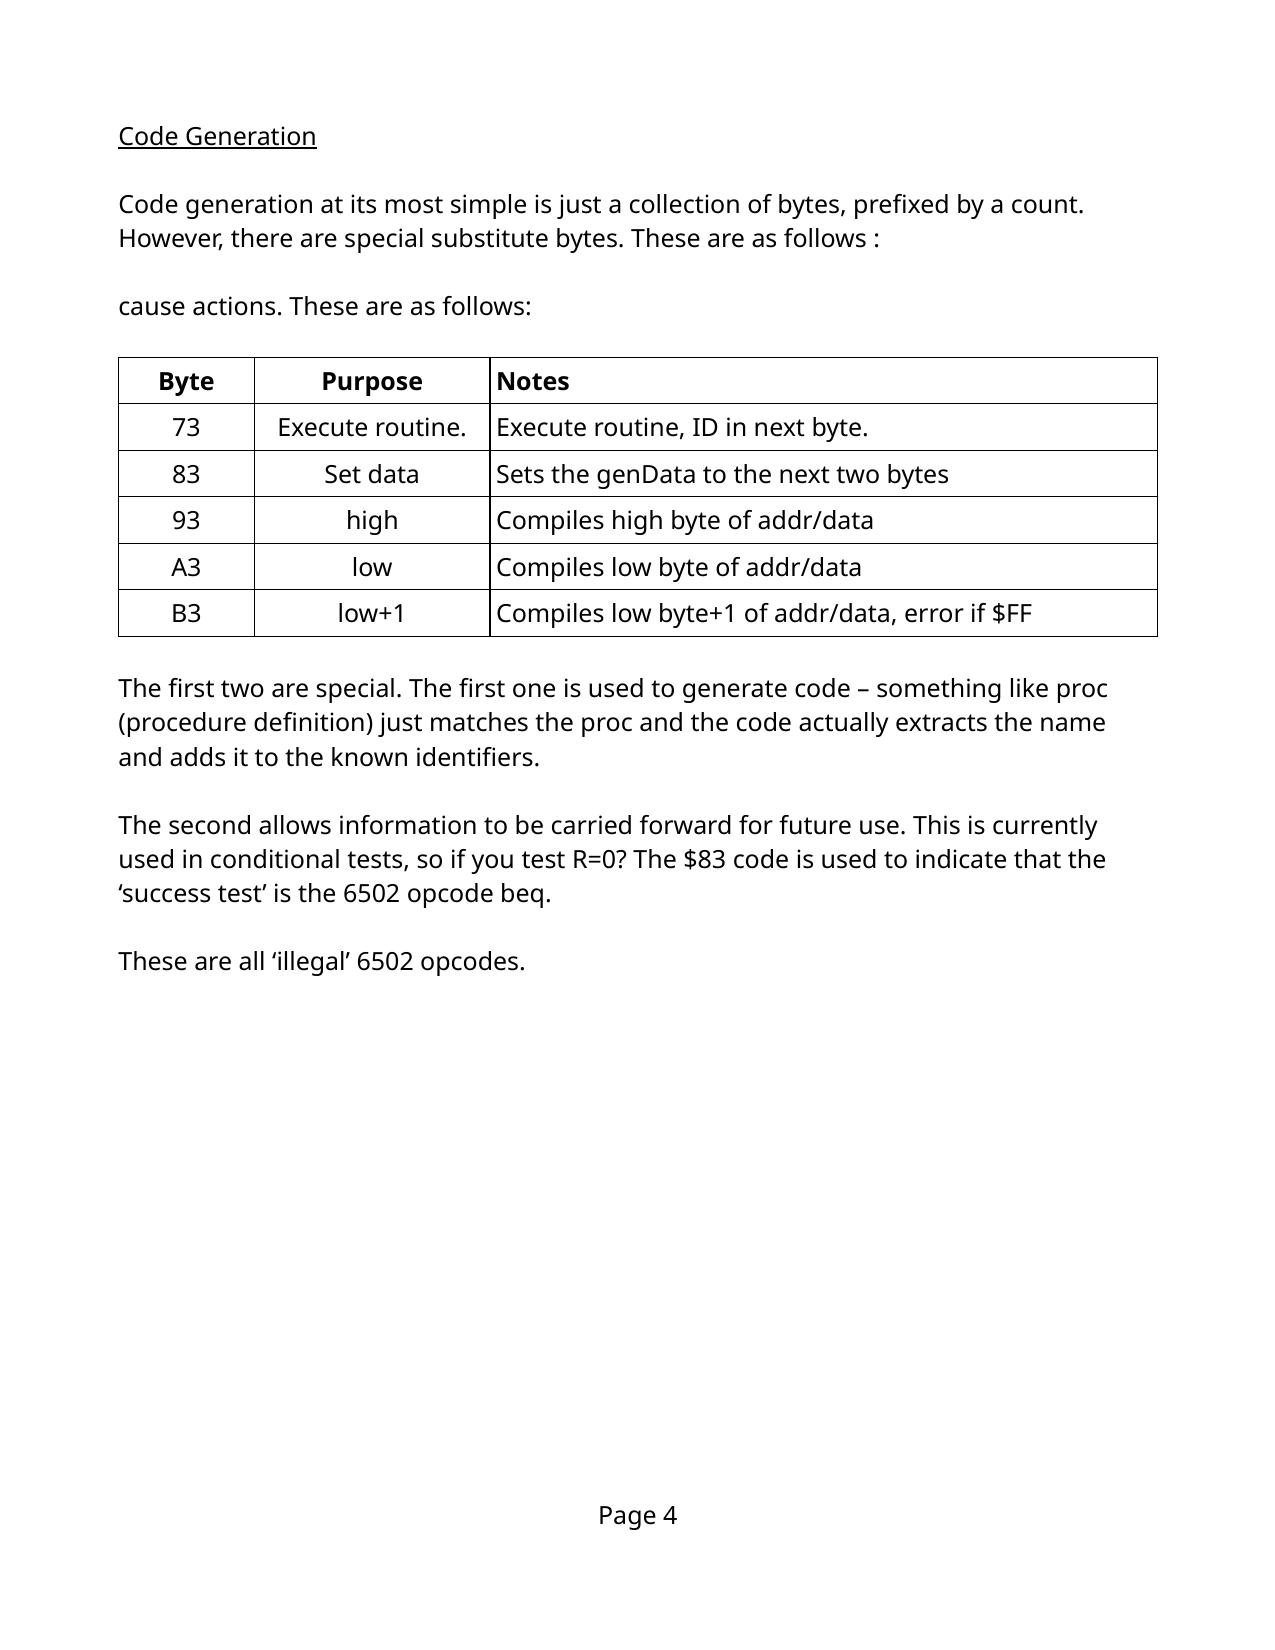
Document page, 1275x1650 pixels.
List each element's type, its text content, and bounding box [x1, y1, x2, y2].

table_cell high [255, 497, 489, 543]
table_cell Compiles low byte+1 of addr/data, error if $FF [491, 590, 1157, 636]
text cause actions. These are as follows: [118, 288, 1157, 322]
table_cell low [255, 544, 489, 589]
table_cell Set data [255, 451, 489, 496]
text Code generation at its most simple is just a collection of bytes, prefixed by a count. However, there are special substitute bytes. These are as follows : [118, 186, 1157, 254]
table_cell 73 [119, 404, 254, 450]
table_cell Compiles low byte of addr/data [491, 544, 1157, 589]
table_cell B3 [119, 590, 254, 636]
table_cell Execute routine, ID in next byte. [491, 404, 1157, 450]
table_cell Execute routine. [255, 404, 489, 450]
text The first two are special. The first one is used to generate code – something like proc (procedure definition) just matches the proc and the code actually extracts the name and adds it to the known identifiers. [118, 671, 1157, 773]
table_cell Sets the genData to the next two bytes [491, 451, 1157, 496]
table_header Purpose [255, 358, 489, 403]
table_cell low+1 [255, 590, 489, 636]
table_header Notes [491, 358, 1157, 403]
table_cell 93 [119, 497, 254, 543]
table_cell Compiles high byte of addr/data [491, 497, 1157, 543]
table_header Byte [119, 358, 254, 403]
text Code Generation [118, 118, 1157, 152]
table_cell 83 [119, 451, 254, 496]
text These are all ‘illegal’ 6502 opcodes. [118, 943, 1157, 978]
text The second allows information to be carried forward for future use. This is currently used in conditional tests, so if you test R=0? The $83 code is used to indicate that the ‘success test’ is the 6502 opcode beq. [118, 807, 1157, 909]
table_cell A3 [119, 544, 254, 589]
